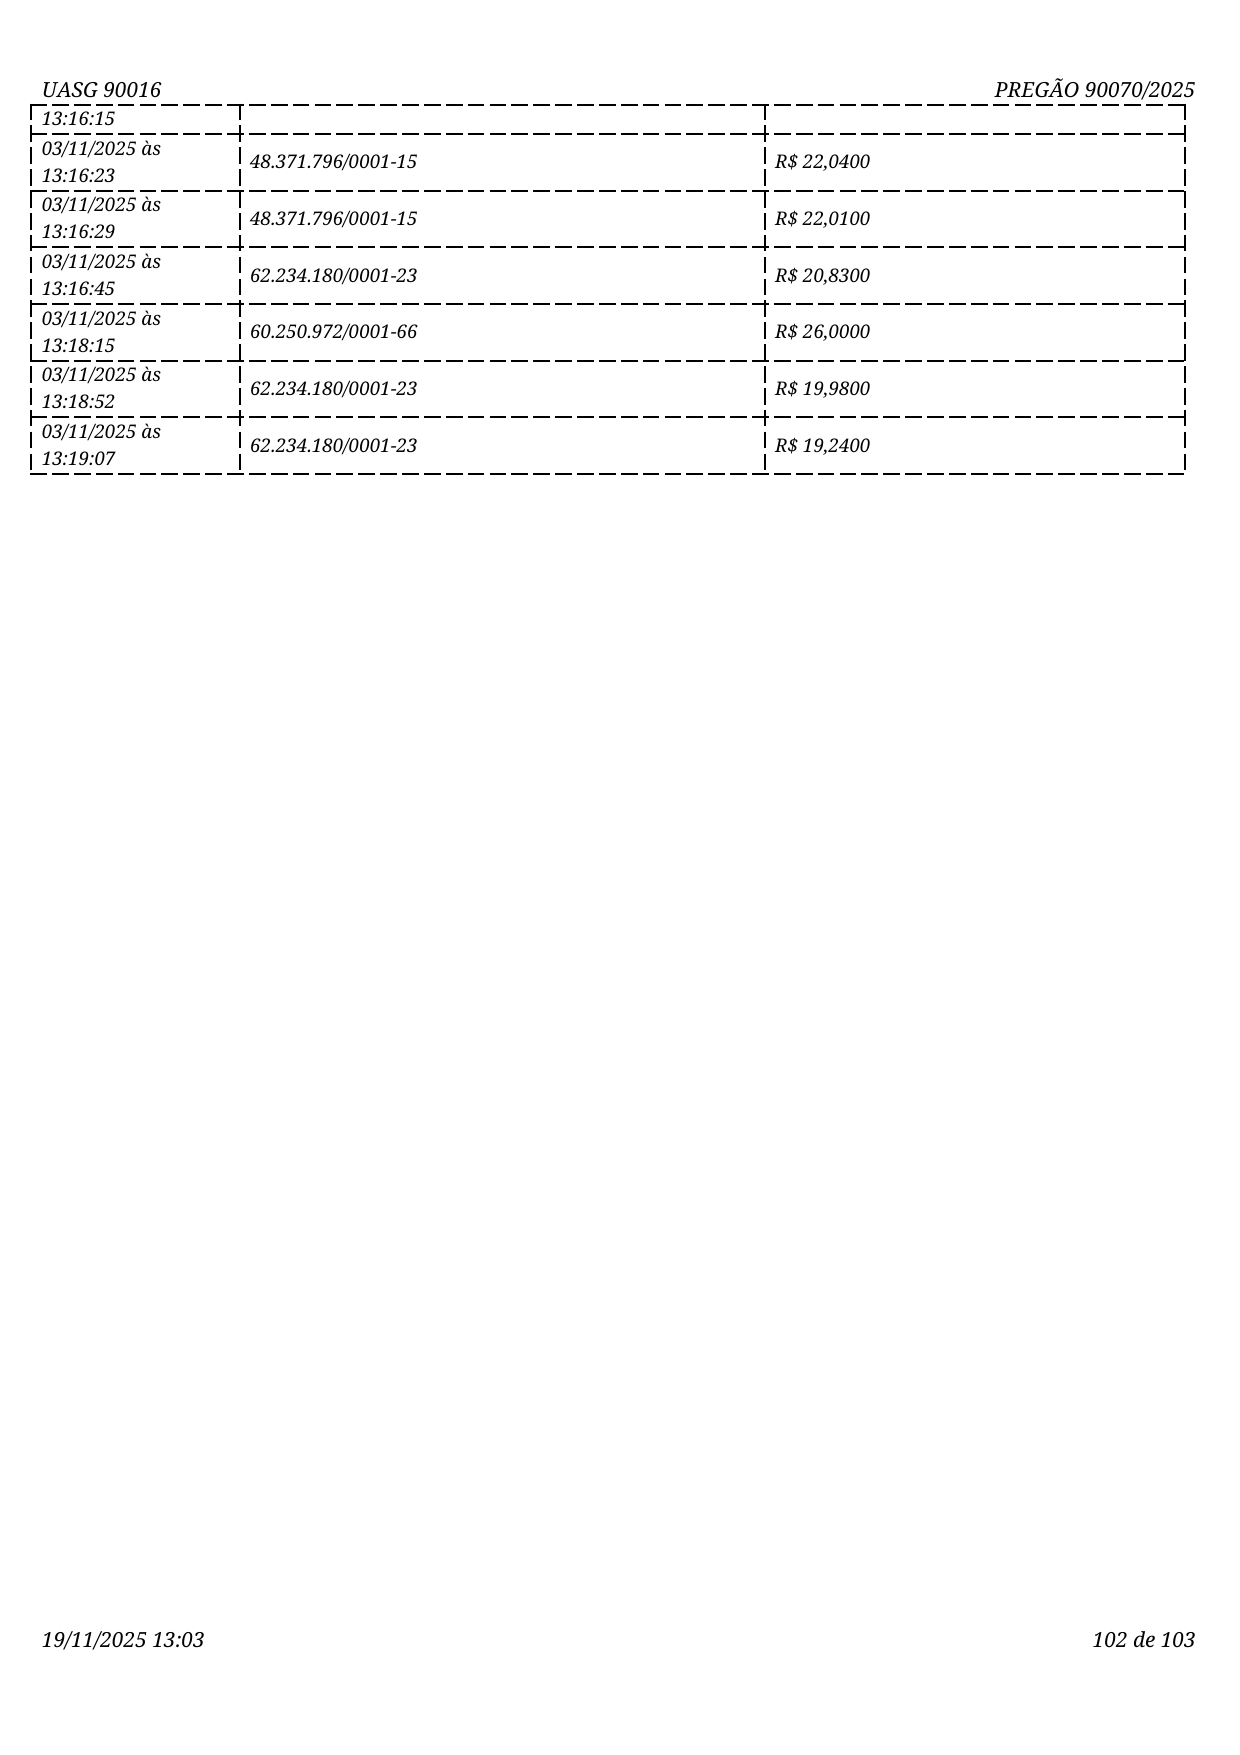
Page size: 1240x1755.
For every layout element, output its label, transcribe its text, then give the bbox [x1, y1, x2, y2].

table_cell 03/11/2025 às 13:18:15 [31, 303, 239, 359]
table_cell 03/11/2025 às 13:18:52 [31, 360, 239, 416]
table_cell 62.234.180/0001-23 [240, 246, 764, 303]
table_cell 03/11/2025 às 13:16:45 [31, 246, 239, 303]
table_cell R$ 22,0100 [765, 190, 1185, 246]
table_cell 60.250.972/0001-66 [240, 303, 764, 359]
table_cell [240, 104, 764, 133]
table_cell R$ 22,0400 [765, 133, 1185, 189]
table_cell R$ 26,0000 [765, 303, 1185, 359]
table_cell R$ 19,2400 [765, 416, 1185, 473]
table_cell 48.371.796/0001-15 [240, 133, 764, 189]
table_cell 62.234.180/0001-23 [240, 360, 764, 416]
table_cell [765, 104, 1185, 133]
table_cell 48.371.796/0001-15 [240, 190, 764, 246]
table_cell 03/11/2025 às 13:16:29 [31, 190, 239, 246]
table_cell 62.234.180/0001-23 [240, 416, 764, 473]
table_cell R$ 20,8300 [765, 246, 1185, 303]
table_cell R$ 19,9800 [765, 360, 1185, 416]
table_cell 03/11/2025 às 13:16:23 [31, 133, 239, 189]
table_cell 03/11/2025 às 13:19:07 [31, 416, 239, 473]
table_cell 13:16:15 [31, 104, 239, 133]
